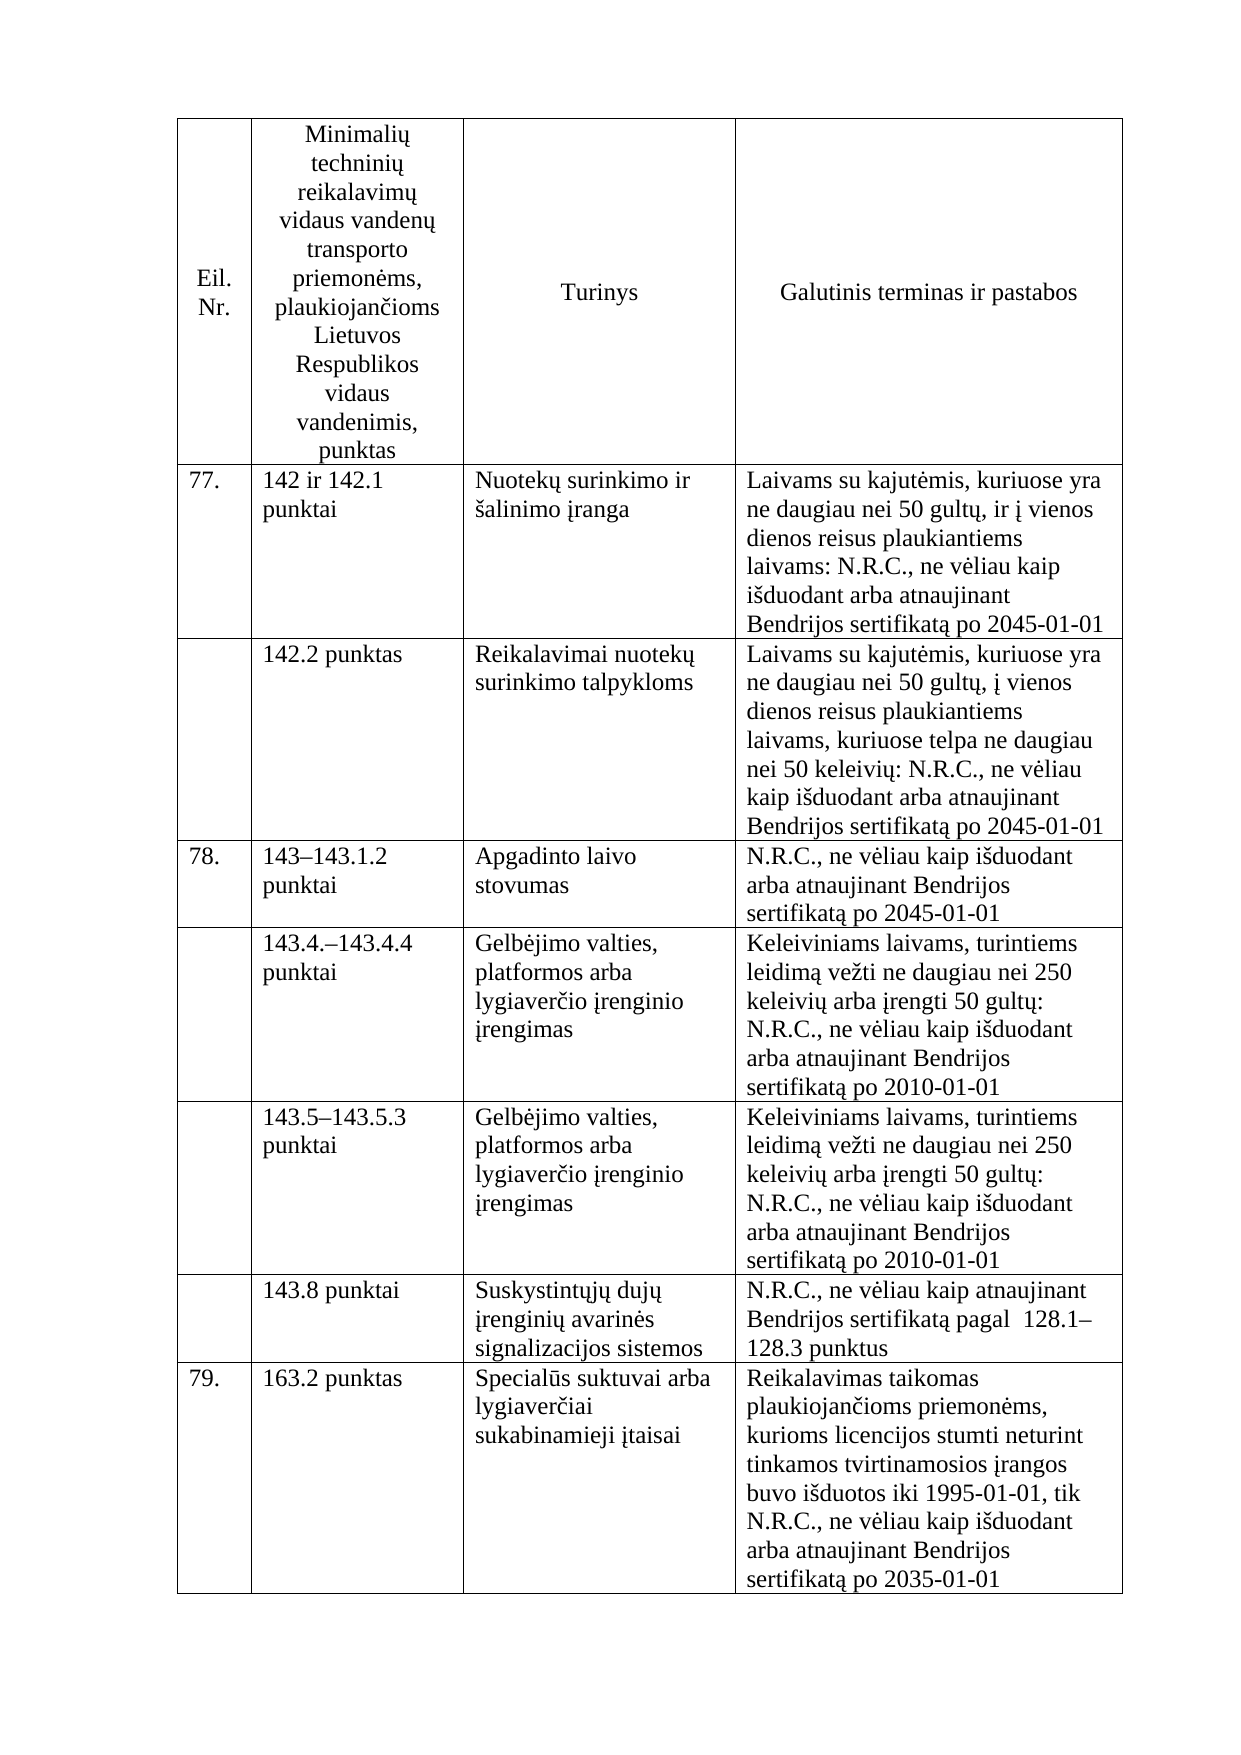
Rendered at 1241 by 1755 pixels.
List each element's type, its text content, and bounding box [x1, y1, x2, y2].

table_cell Gelbėjimo valties, platformos arba lygiaverčio įrenginio įrengimas [464, 1102, 735, 1274]
table_cell 78. [178, 841, 251, 927]
table_cell Keleiviniams laivams, turintiems leidimą vežti ne daugiau nei 250 keleivių arba įrengti 50 gultų: N.R.C., ne vėliau kaip išduodant arba atnaujinant Bendrijos sertifikatą po 2010-01-01 [736, 1102, 1122, 1274]
table_cell N.R.C., ne vėliau kaip išduodant arba atnaujinant Bendrijos sertifikatą po 2045-01-01 [736, 841, 1122, 927]
table_header Eil. Nr. [178, 119, 251, 464]
table_cell 143.5–143.5.3 punktai [252, 1102, 463, 1274]
table_header Turinys [464, 119, 735, 464]
table_cell 143–143.1.2 punktai [252, 841, 463, 927]
table_cell 143.8 punktai [252, 1275, 463, 1362]
table_cell [178, 639, 251, 840]
table_cell Suskystintųjų dujų įrenginių avarinės signalizacijos sistemos [464, 1275, 735, 1362]
table_header Minimalių techninių reikalavimų vidaus vandenų transporto priemonėms, plaukiojančioms Lietuvos Respublikos vidaus vandenimis, punktas [252, 119, 463, 464]
table_cell Apgadinto laivo stovumas [464, 841, 735, 927]
table_cell Gelbėjimo valties, platformos arba lygiaverčio įrenginio įrengimas [464, 928, 735, 1101]
table_cell 142.2 punktas [252, 639, 463, 840]
table_cell 142 ir 142.1 punktai [252, 465, 463, 638]
table_cell [178, 928, 251, 1101]
table_cell Keleiviniams laivams, turintiems leidimą vežti ne daugiau nei 250 keleivių arba įrengti 50 gultų: N.R.C., ne vėliau kaip išduodant arba atnaujinant Bendrijos sertifikatą po 2010-01-01 [736, 928, 1122, 1101]
table_cell Reikalavimai nuotekų surinkimo talpykloms [464, 639, 735, 840]
table_cell Reikalavimas taikomas plaukiojančioms priemonėms, kurioms licencijos stumti neturint tinkamos tvirtinamosios įrangos buvo išduotos iki 1995-01-01, tik N.R.C., ne vėliau kaip išduodant arba atnaujinant Bendrijos sertifikatą po 2035-01-01 [736, 1363, 1122, 1593]
table_header Galutinis terminas ir pastabos [736, 119, 1122, 464]
table_cell Laivams su kajutėmis, kuriuose yra ne daugiau nei 50 gultų, į vienos dienos reisus plaukiantiems laivams, kuriuose telpa ne daugiau nei 50 keleivių: N.R.C., ne vėliau kaip išduodant arba atnaujinant Bendrijos sertifikatą po 2045-01-01 [736, 639, 1122, 840]
table_cell N.R.C., ne vėliau kaip atnaujinant Bendrijos sertifikatą pagal 128.1– 128.3 punktus [736, 1275, 1122, 1362]
table_cell 77. [178, 465, 251, 638]
table_cell Nuotekų surinkimo ir šalinimo įranga [464, 465, 735, 638]
table_cell 163.2 punktas [252, 1363, 463, 1593]
table_cell [178, 1275, 251, 1362]
table_cell [178, 1102, 251, 1274]
table_cell 79. [178, 1363, 251, 1593]
table_cell Laivams su kajutėmis, kuriuose yra ne daugiau nei 50 gultų, ir į vienos dienos reisus plaukiantiems laivams: N.R.C., ne vėliau kaip išduodant arba atnaujinant Bendrijos sertifikatą po 2045-01-01 [736, 465, 1122, 638]
table_cell Specialūs suktuvai arba lygiaverčiai sukabinamieji įtaisai [464, 1363, 735, 1593]
table_cell 143.4.–143.4.4 punktai [252, 928, 463, 1101]
